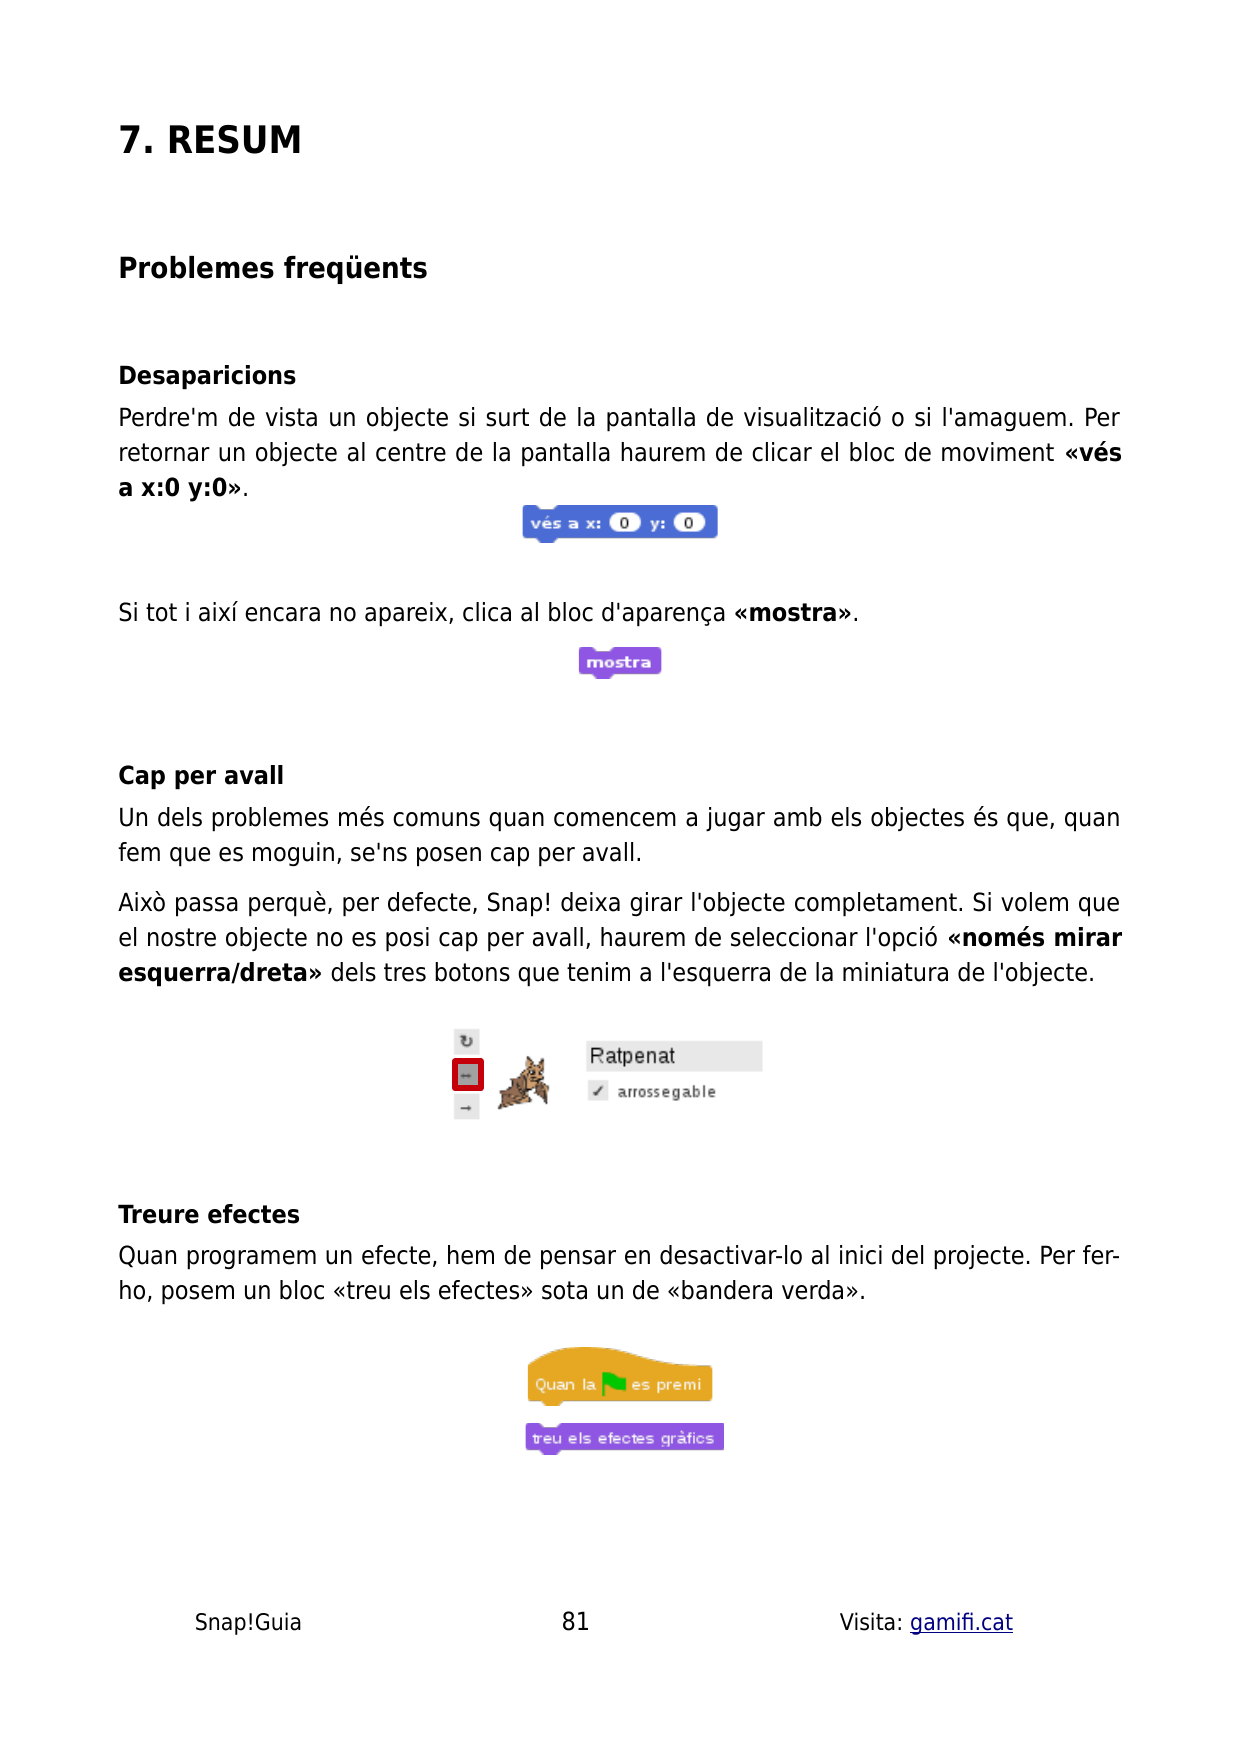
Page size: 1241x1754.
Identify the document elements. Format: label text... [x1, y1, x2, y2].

subtitle Treure efectes [118, 1200, 1122, 1229]
picture [451, 1026, 790, 1123]
text Quan programem un efecte, hem de pensar en desactivar-lo al inici del projecte. Per fer-ho, posem un bloc «treu els efectes» sota un de «bandera verda». [118, 1241, 1122, 1306]
subtitle Cap per avall [118, 761, 1122, 791]
picture [527, 1347, 713, 1406]
text Un dels problemes més comuns quan comencem a jugar amb els objectes és que, quan fem que es moguin, se'ns posen cap per avall. [118, 803, 1122, 867]
text Això passa perquè, per defecte, Snap! deixa girar l'objecte completament. Si volem que el nostre objecte no es posi cap per avall, haurem de seleccionar l'opció «només mirar esquerra/dreta» dels tres botons que tenim a l'esquerra de la miniatura de l'objecte. [118, 888, 1122, 987]
subtitle Desaparicions [118, 362, 1122, 391]
picture [525, 1423, 724, 1455]
picture [522, 505, 718, 543]
subtitle Problemes freqüents [118, 251, 1122, 285]
text Perdre'm de vista un objecte si surt de la pantalla de visualització o si l'amaguem. Per retornar un objecte al centre de la pantalla haurem de clicar el bloc de moviment «vés a x:0 y:0». [118, 403, 1122, 502]
subtitle 7. RESUM [118, 118, 1122, 162]
picture [578, 647, 662, 679]
text Si tot i així encara no apareix, clica al bloc d'aparença «mostra». [118, 598, 1122, 627]
